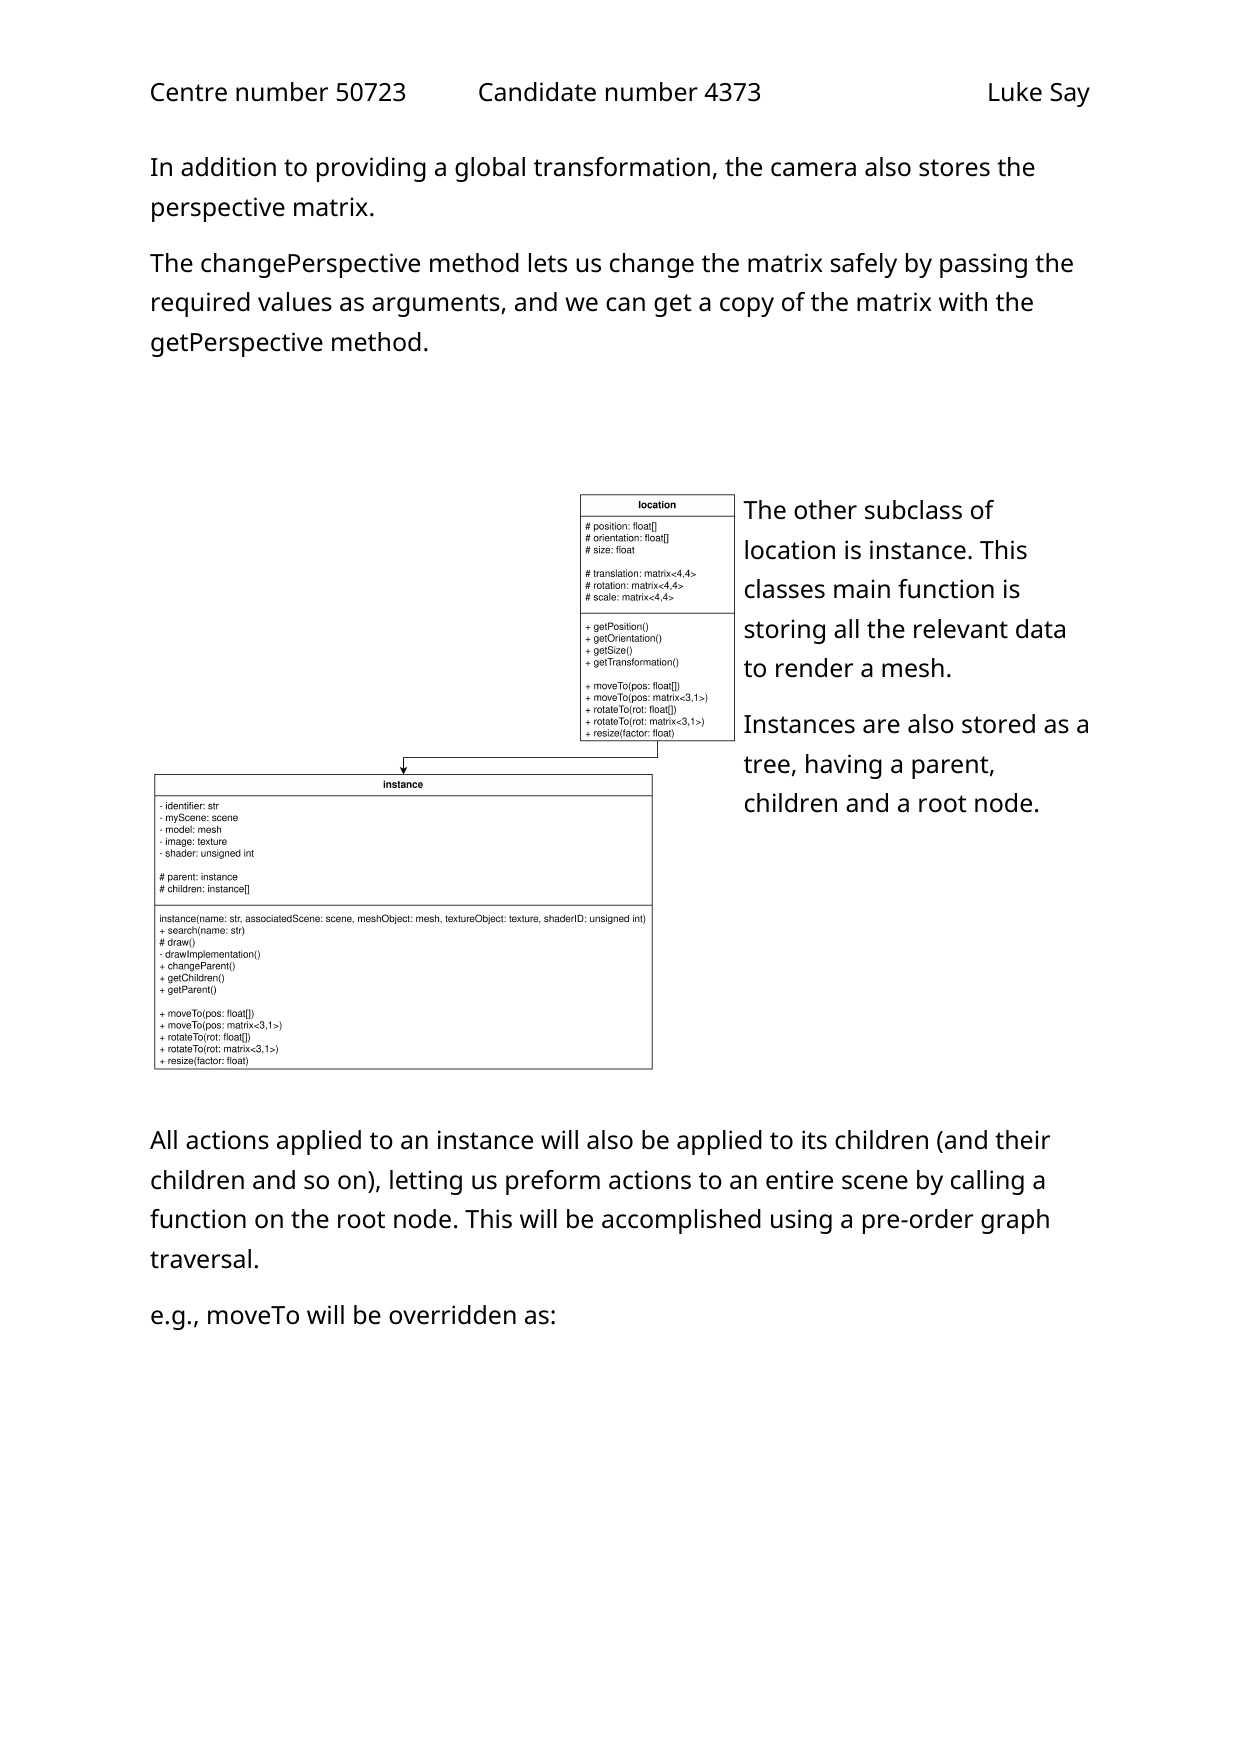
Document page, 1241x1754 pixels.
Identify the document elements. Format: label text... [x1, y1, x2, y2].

text e.g., moveTo will be overridden as: [150, 1297, 1090, 1332]
text The other subclass of location is instance. This classes main function is storing all the relevant data to render a mesh. [744, 493, 1090, 685]
picture [146, 486, 744, 1080]
text The changePerspective method lets us change the matrix safely by passing the required values as arguments, and we can get a copy of the matrix with the getPerspective method. [150, 246, 1090, 359]
text In addition to providing a global transformation, the camera also stores the perspective matrix. [150, 150, 1090, 223]
text All actions applied to an instance will also be applied to its children (and their children and so on), letting us preform actions to an entire scene by calling a function on the root node. This will be accomplished using a pre-order graph traversal. [150, 1123, 1090, 1275]
text Instances are also stored as a tree, having a parent, children and a root node. [744, 707, 1090, 820]
